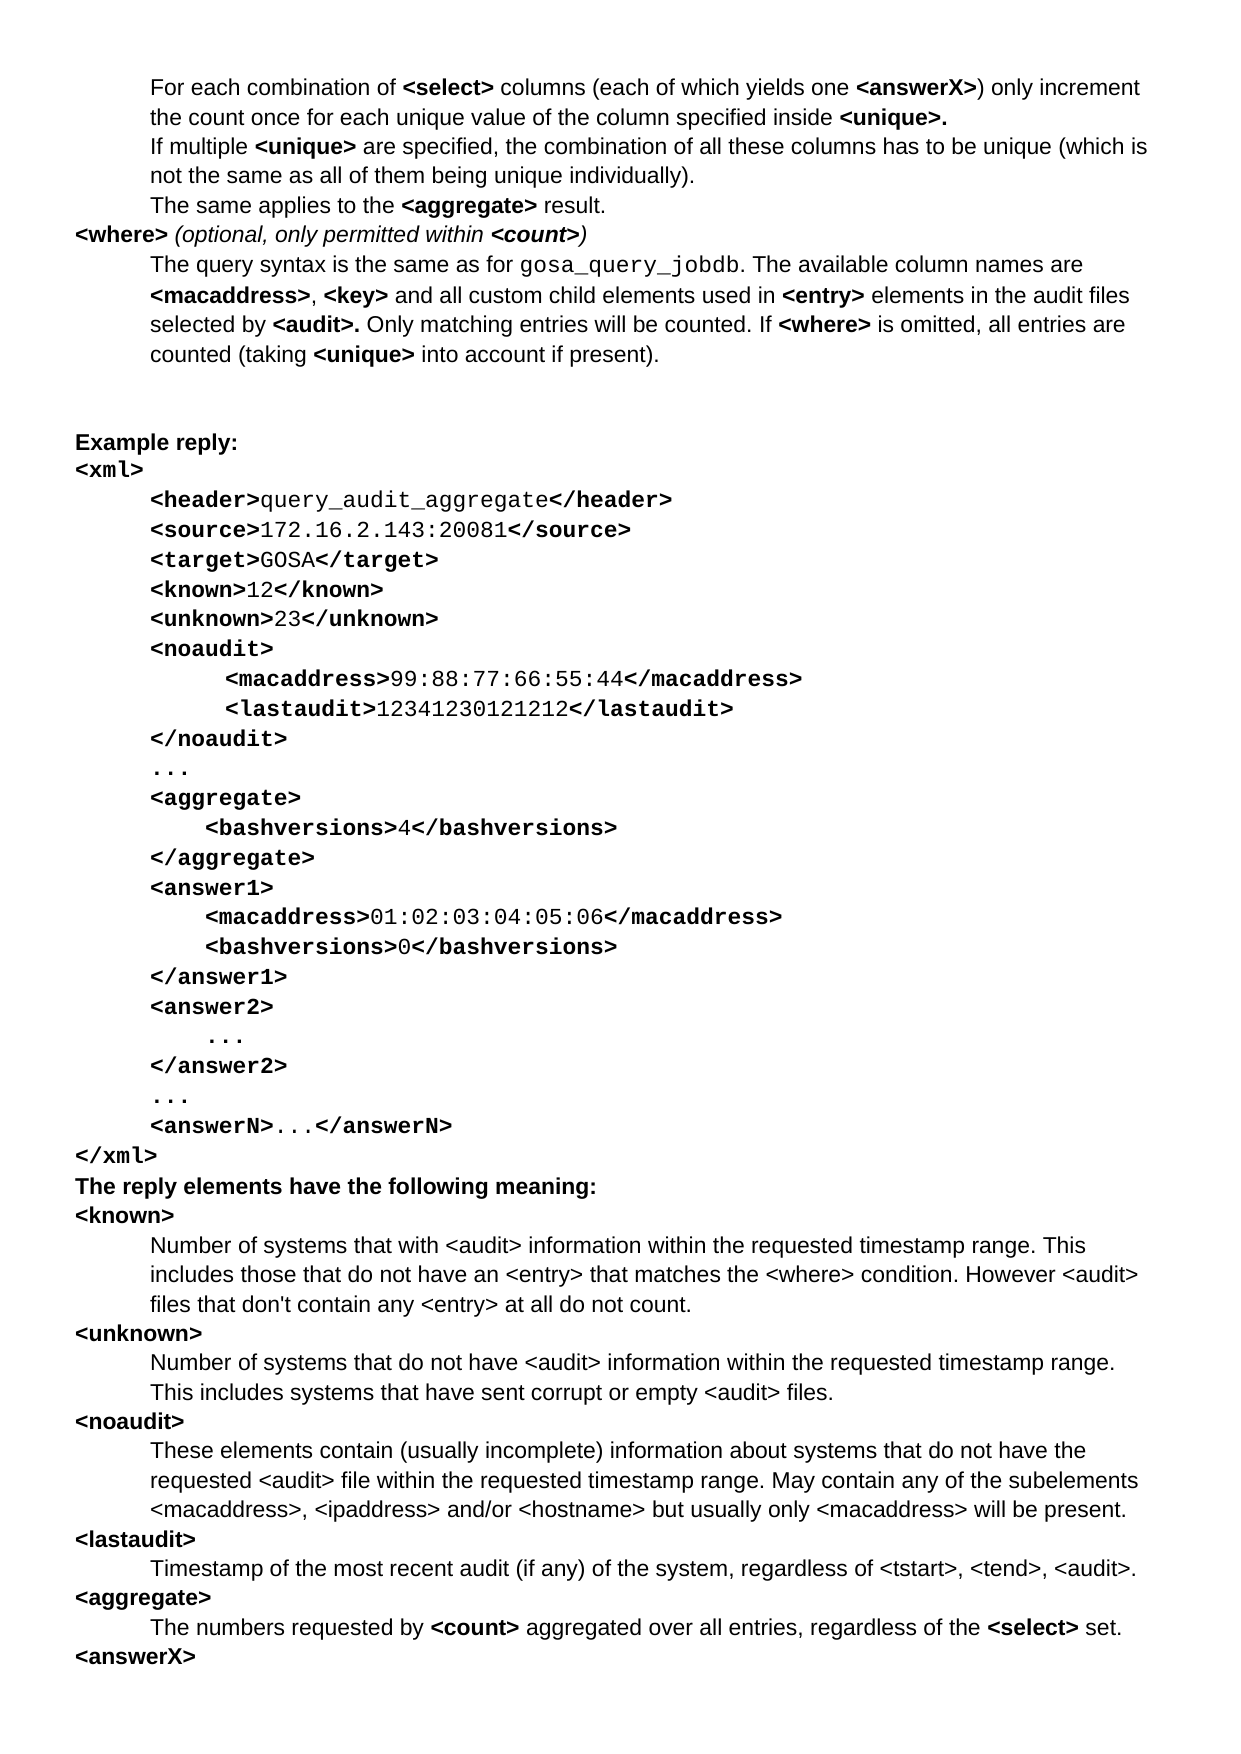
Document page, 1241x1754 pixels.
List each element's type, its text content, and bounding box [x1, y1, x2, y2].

text <lastaudit> [75, 1526, 1165, 1552]
text <xml> [75, 459, 1165, 485]
text Timestamp of the most recent audit (if any) of the system, regardless of <tstart>, <tend>, <audit>. [150, 1556, 1165, 1581]
text <known>12</known> [150, 578, 1165, 604]
text <answerX> [75, 1644, 1165, 1669]
text Number of systems that do not have <audit> information within the requested timestamp range. This includes systems that have sent corrupt or empty <audit> files. [150, 1350, 1165, 1405]
text The reply elements have the following meaning: [75, 1174, 1165, 1199]
text ... <aggregate> [150, 757, 1165, 812]
text Example reply: [75, 429, 1165, 455]
text <unknown>23</unknown> [150, 608, 1165, 634]
text ... [150, 1025, 1165, 1051]
text </answer2> [150, 1055, 1165, 1081]
text <unknown> [75, 1321, 1165, 1346]
text <answerN>...</answerN> [150, 1114, 1165, 1140]
text <where> (optional, only permitted within <count>) [75, 222, 1165, 247]
text The numbers requested by <count> aggregated over all entries, regardless of the <select> set. [150, 1614, 1165, 1640]
text </answer1> [150, 965, 1165, 991]
text </noaudit> [150, 727, 1165, 753]
text <noaudit> [150, 638, 1165, 663]
text <lastaudit>12341230121212</lastaudit> [225, 697, 1165, 723]
text <bashversions>4</bashversions> [150, 816, 1165, 842]
text <header>query_audit_aggregate</header> <source>172.16.2.143:20081</source> <target>GOSA</target> [150, 489, 1165, 574]
text <aggregate> [75, 1585, 1165, 1611]
text If multiple <unique> are specified, the combination of all these columns has to be unique (which is not the same as all of them being unique individually). [150, 134, 1165, 189]
text <bashversions>0</bashversions> [150, 936, 1165, 961]
text </xml> [75, 1144, 1165, 1170]
text These elements contain (usually incomplete) information about systems that do not have the requested <audit> file within the requested timestamp range. May contain any of the subelements <macaddress>, <ipaddress> and/or <hostname> but usually only <macaddress> will be present. [150, 1438, 1165, 1523]
text ... [150, 1084, 1165, 1110]
text For each combination of <select> columns (each of which yields one <answerX>) only increment the count once for each unique value of the column specified inside <unique>. [150, 75, 1165, 130]
text The query syntax is the same as for gosa_query_jobdb. The available column names are <macaddress>, <key> and all custom child elements used in <entry> elements in the audit files selected by <audit>. Only matching entries will be counted. If <where> is omitted, all entries are counted (taking <unique> into account if present). [150, 251, 1165, 367]
text <known> [75, 1203, 1165, 1229]
text <answer1> [150, 876, 1165, 902]
text The same applies to the <aggregate> result. [150, 192, 1165, 218]
text </aggregate> [150, 846, 1165, 872]
text <noaudit> [75, 1409, 1165, 1434]
text <macaddress>99:88:77:66:55:44</macaddress> [225, 667, 1165, 693]
text <macaddress>01:02:03:04:05:06</macaddress> [150, 906, 1165, 932]
text Number of systems that with <audit> information within the requested timestamp range. This includes those that do not have an <entry> that matches the <where> condition. However <audit> files that don't contain any <entry> at all do not count. [150, 1233, 1165, 1317]
text <answer2> [150, 995, 1165, 1021]
